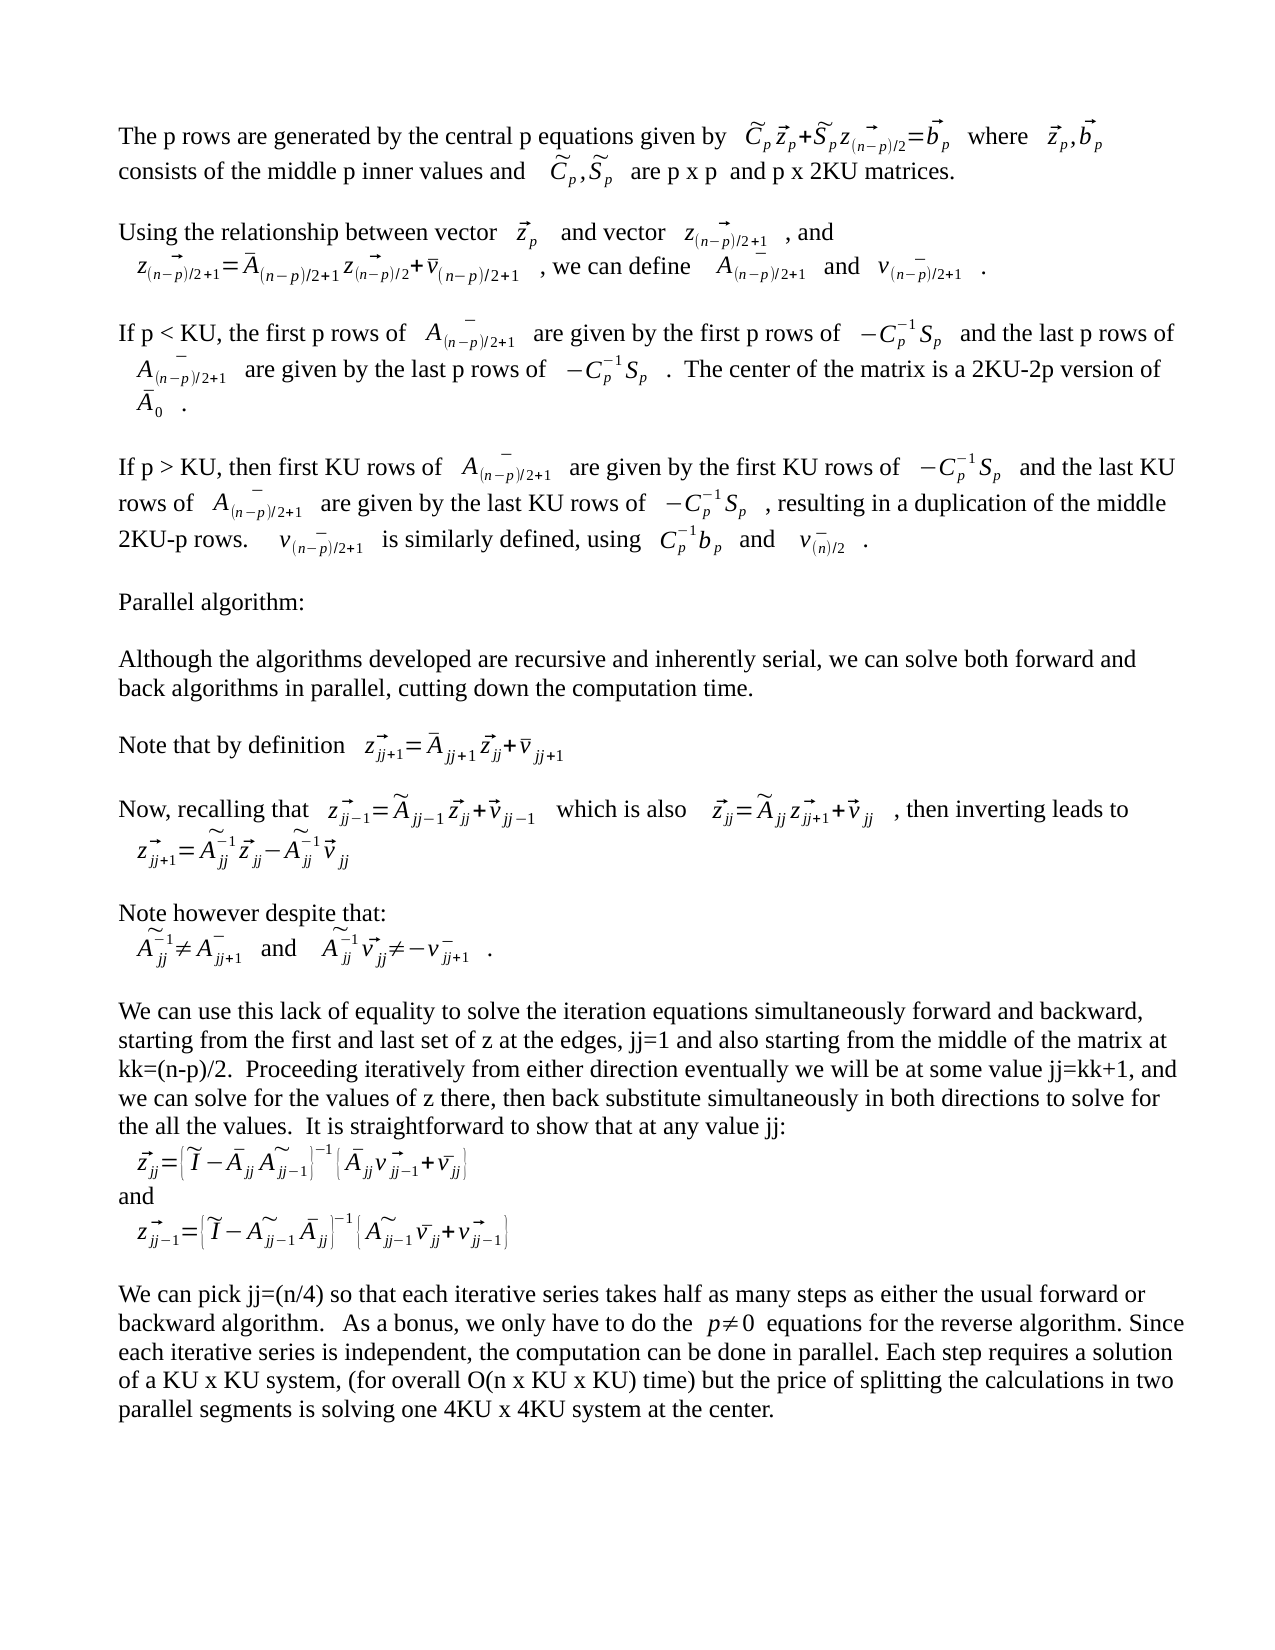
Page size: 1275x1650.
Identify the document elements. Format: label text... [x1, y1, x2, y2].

text Although the algorithms developed are recursive and inherently serial, we can solve both forward and back algorithms in parallel, cutting down the computation time. [118, 644, 1187, 702]
text and [118, 1181, 1187, 1210]
text The p rows are generated by the central p equations given bywhereconsists of the middle p inner values and are p x p and p x 2KU matrices. [118, 118, 1187, 188]
text and . [118, 927, 1187, 968]
text If p > KU, then first KU rows ofare given by the first KU rows ofand the last KU rows ofare given by the last KU rows of, resulting in a duplication of the middle 2KU-p rows. is similarly defined, usingand . [118, 449, 1187, 558]
text Note however despite that: [118, 898, 1187, 927]
text We can use this lack of equality to solve the iteration equations simultaneously forward and backward, starting from the first and last set of z at the edges, jj=1 and also starting from the middle of the matrix at kk=(n-p)/2. Proceeding iteratively from either direction eventually we will be at some value jj=kk+1, and we can solve for the values of z there, then back substitute simultaneously in both directions to solve for the all the values. It is straightforward to show that at any value jj: [118, 996, 1187, 1140]
text Using the relationship between vector and vector, and, we can define and. [118, 217, 1187, 287]
text We can pick jj=(n/4) so that each iterative series takes half as many steps as either the usual forward or backward algorithm. As a bonus, we only have to do theequations for the reverse algorithm. Since each iterative series is independent, the computation can be done in parallel. Each step requires a solution of a KU x KU system, (for overall O(n x KU x KU) time) but the price of splitting the calculations in two parallel segments is solving one 4KU x 4KU system at the center. [118, 1279, 1187, 1423]
text Parallel algorithm: [118, 587, 1187, 615]
text Now, recalling thatwhich is also , then inverting leads to [118, 793, 1187, 869]
text Note that by definition [118, 730, 1187, 764]
text If p < KU, the first p rows ofare given by the first p rows ofand the last p rows ofare given by the last p rows of. The center of the matrix is a 2KU-2p version of. [118, 315, 1187, 420]
